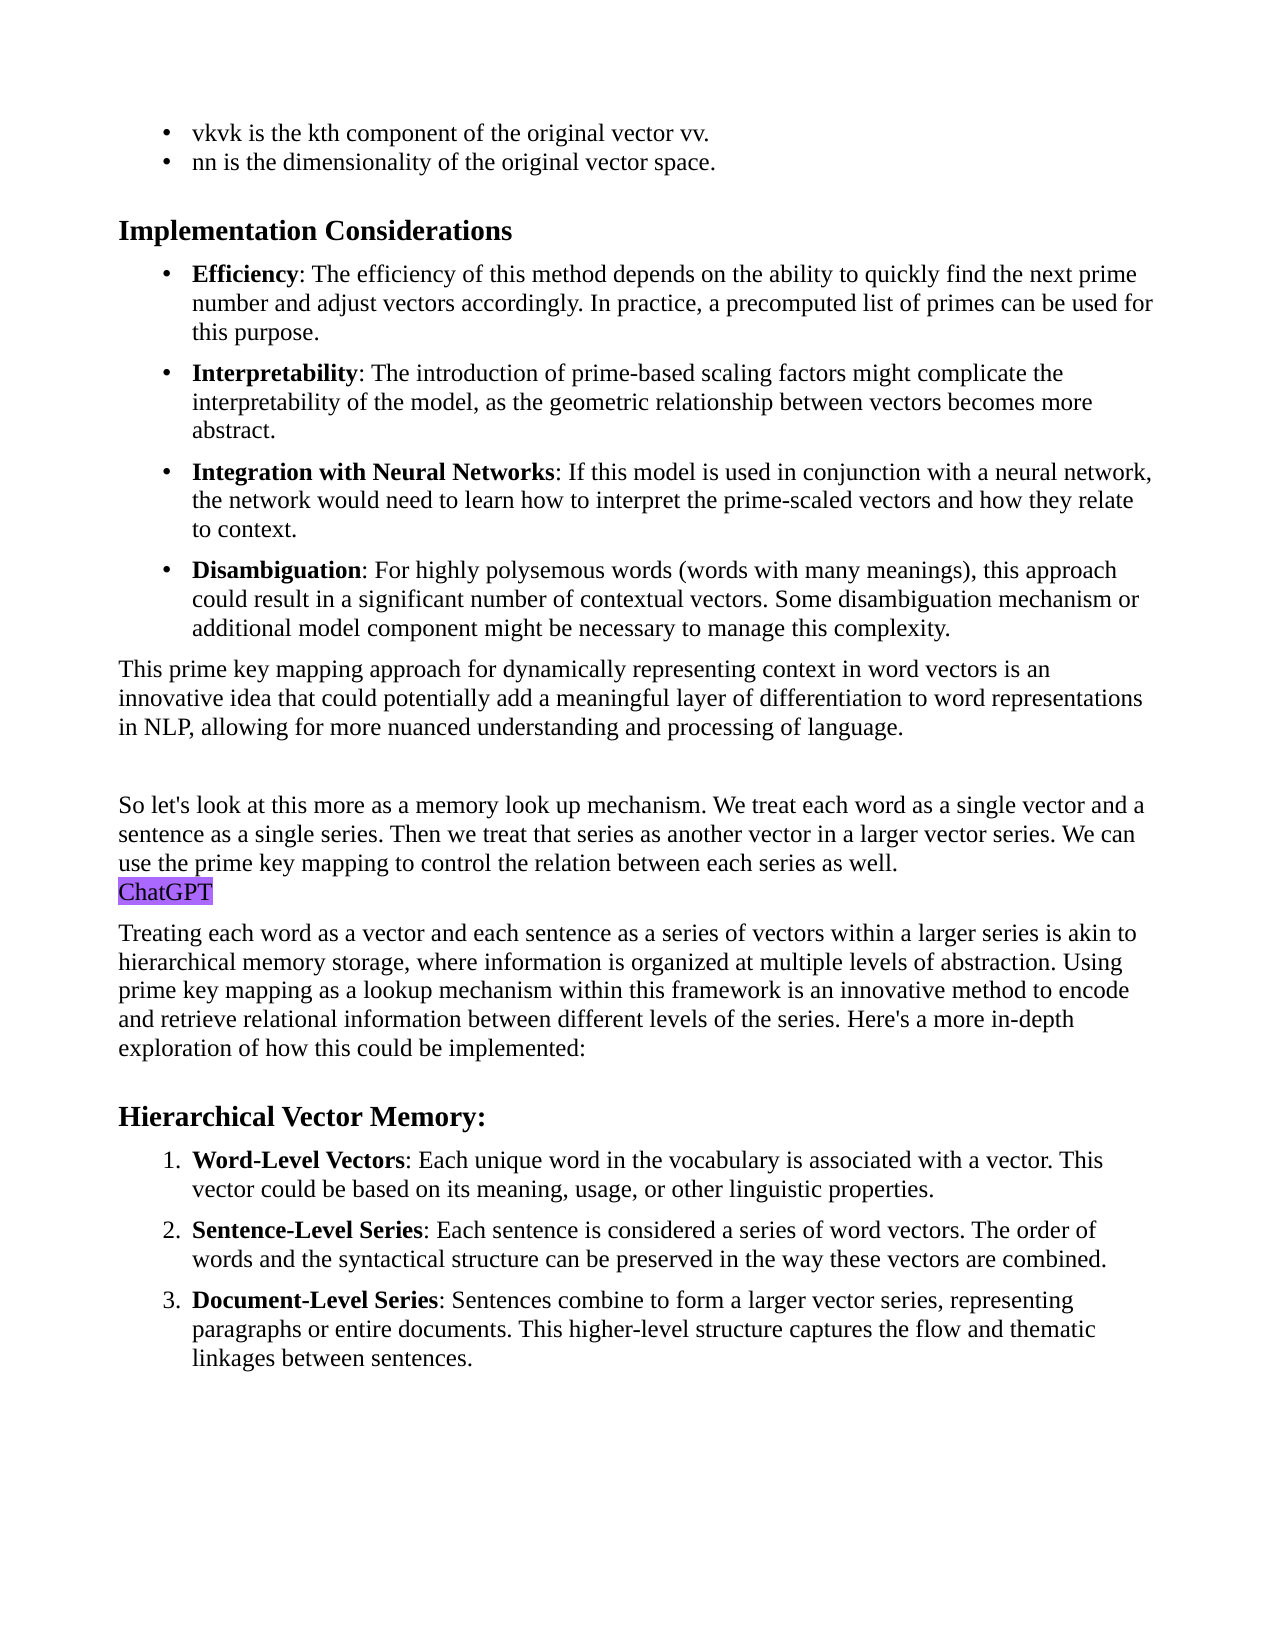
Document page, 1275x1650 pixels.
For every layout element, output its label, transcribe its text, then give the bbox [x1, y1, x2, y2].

list vkvk​ is the kth component of the original vector vv. [162, 118, 1157, 147]
list Interpretability: The introduction of prime-based scaling factors might complicate the interpretability of the model, as the geometric relationship between vectors becomes more abstract. [162, 358, 1157, 444]
list Document-Level Series: Sentences combine to form a larger vector series, representing paragraphs or entire documents. This higher-level structure captures the flow and thematic linkages between sentences. [162, 1285, 1157, 1371]
subtitle Implementation Considerations [118, 213, 1157, 247]
list Efficiency: The efficiency of this method depends on the ability to quickly find the next prime number and adjust vectors accordingly. In practice, a precomputed list of primes can be used for this purpose. [162, 259, 1157, 345]
list Word-Level Vectors: Each unique word in the vocabulary is associated with a vector. This vector could be based on its meaning, usage, or other linguistic properties. [162, 1145, 1157, 1203]
text ChatGPT [118, 877, 1157, 905]
text Treating each word as a vector and each sentence as a series of vectors within a larger series is akin to hierarchical memory storage, where information is organized at multiple levels of abstraction. Using prime key mapping as a lookup mechanism within this framework is an innovative method to encode and retrieve relational information between different levels of the series. Here's a more in-depth exploration of how this could be implemented: [118, 918, 1157, 1062]
list Integration with Neural Networks: If this model is used in conjunction with a neural network, the network would need to learn how to interpret the prime-scaled vectors and how they relate to context. [162, 457, 1157, 543]
list Sentence-Level Series: Each sentence is considered a series of word vectors. The order of words and the syntactical structure can be preserved in the way these vectors are combined. [162, 1215, 1157, 1273]
text So let's look at this more as a memory look up mechanism. We treat each word as a single vector and a sentence as a single series. Then we treat that series as another vector in a larger vector series. We can use the prime key mapping to control the relation between each series as well. [118, 790, 1157, 877]
list nn is the dimensionality of the original vector space. [162, 147, 1157, 176]
text This prime key mapping approach for dynamically representing context in word vectors is an innovative idea that could potentially add a meaningful layer of differentiation to word representations in NLP, allowing for more nuanced understanding and processing of language. [118, 654, 1157, 740]
list Disambiguation: For highly polysemous words (words with many meanings), this approach could result in a significant number of contextual vectors. Some disambiguation mechanism or additional model component might be necessary to manage this complexity. [162, 555, 1157, 642]
subtitle Hierarchical Vector Memory: [118, 1099, 1157, 1133]
